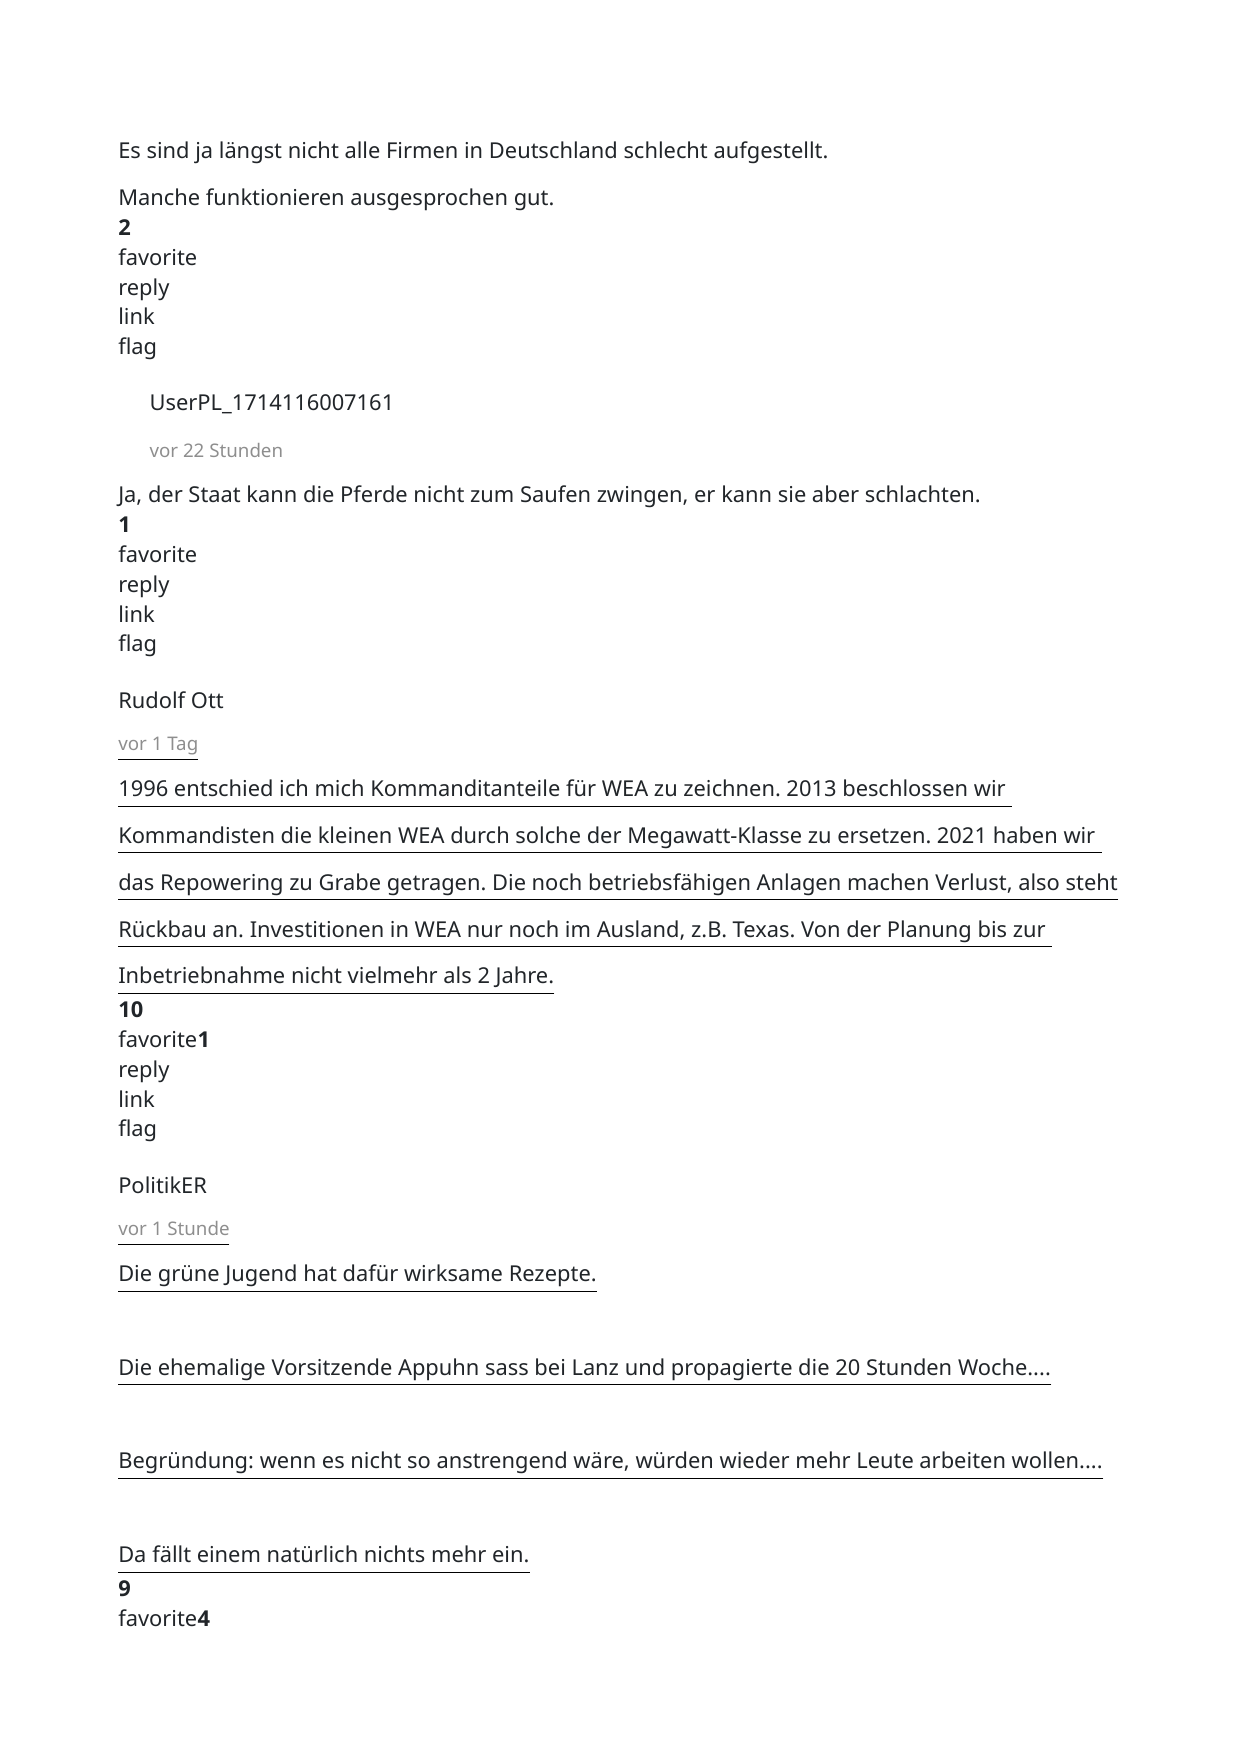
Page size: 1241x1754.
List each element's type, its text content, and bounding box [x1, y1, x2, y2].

text flag [118, 331, 1122, 361]
text vor 22 Stunden [149, 433, 1122, 462]
text link [118, 301, 1122, 331]
text flag [118, 628, 1122, 658]
text PolitikER [118, 1159, 1114, 1199]
text link [118, 599, 1122, 628]
text vor 1 Tag [118, 730, 1122, 760]
text 1 [118, 509, 1122, 539]
text favorite1 [118, 1024, 1122, 1054]
text link [118, 1083, 1122, 1113]
text reply [118, 569, 1122, 599]
text favorite [118, 539, 1122, 569]
text Die grüne Jugend hat dafür wirksame Rezepte. Die ehemalige Vorsitzende Appuhn sass bei Lanz und propagierte die 20 Stunden Woche.... Begründung: wenn es nicht so anstrengend wäre, würden wieder mehr Leute arbeiten wollen.... Da fällt einem natürlich nichts mehr ein. [118, 1245, 1122, 1573]
text vor 1 Stunde [118, 1215, 1122, 1245]
text flag [118, 1113, 1122, 1143]
text 9 [118, 1573, 1122, 1603]
text UserPL_1714116007161 [149, 376, 1114, 417]
text Es sind ja längst nicht alle Firmen in Deutschland schlecht aufgestellt. Manche funktionieren ausgesprochen gut. [118, 118, 1122, 212]
text favorite [118, 242, 1122, 271]
text favorite4 [118, 1603, 1122, 1632]
text 1996 entschied ich mich Kommanditanteile für WEA zu zeichnen. 2013 beschlossen wir Kommandisten die kleinen WEA durch solche der Megawatt-Klasse zu ersetzen. 2021 haben wir das Repowering zu Grabe getragen. Die noch betriebsfähigen Anlagen machen Verlust, also steht Rückbau an. Investitionen in WEA nur noch im Ausland, z.B. Texas. Von der Planung bis zur Inbetriebnahme nicht vielmehr als 2 Jahre. [118, 760, 1122, 994]
text reply [118, 271, 1122, 301]
text Rudolf Ott [118, 674, 1114, 714]
text 2 [118, 212, 1122, 242]
text reply [118, 1054, 1122, 1083]
text 10 [118, 994, 1122, 1024]
text Ja, der Staat kann die Pferde nicht zum Saufen zwingen, er kann sie aber schlachten. [118, 462, 1122, 509]
